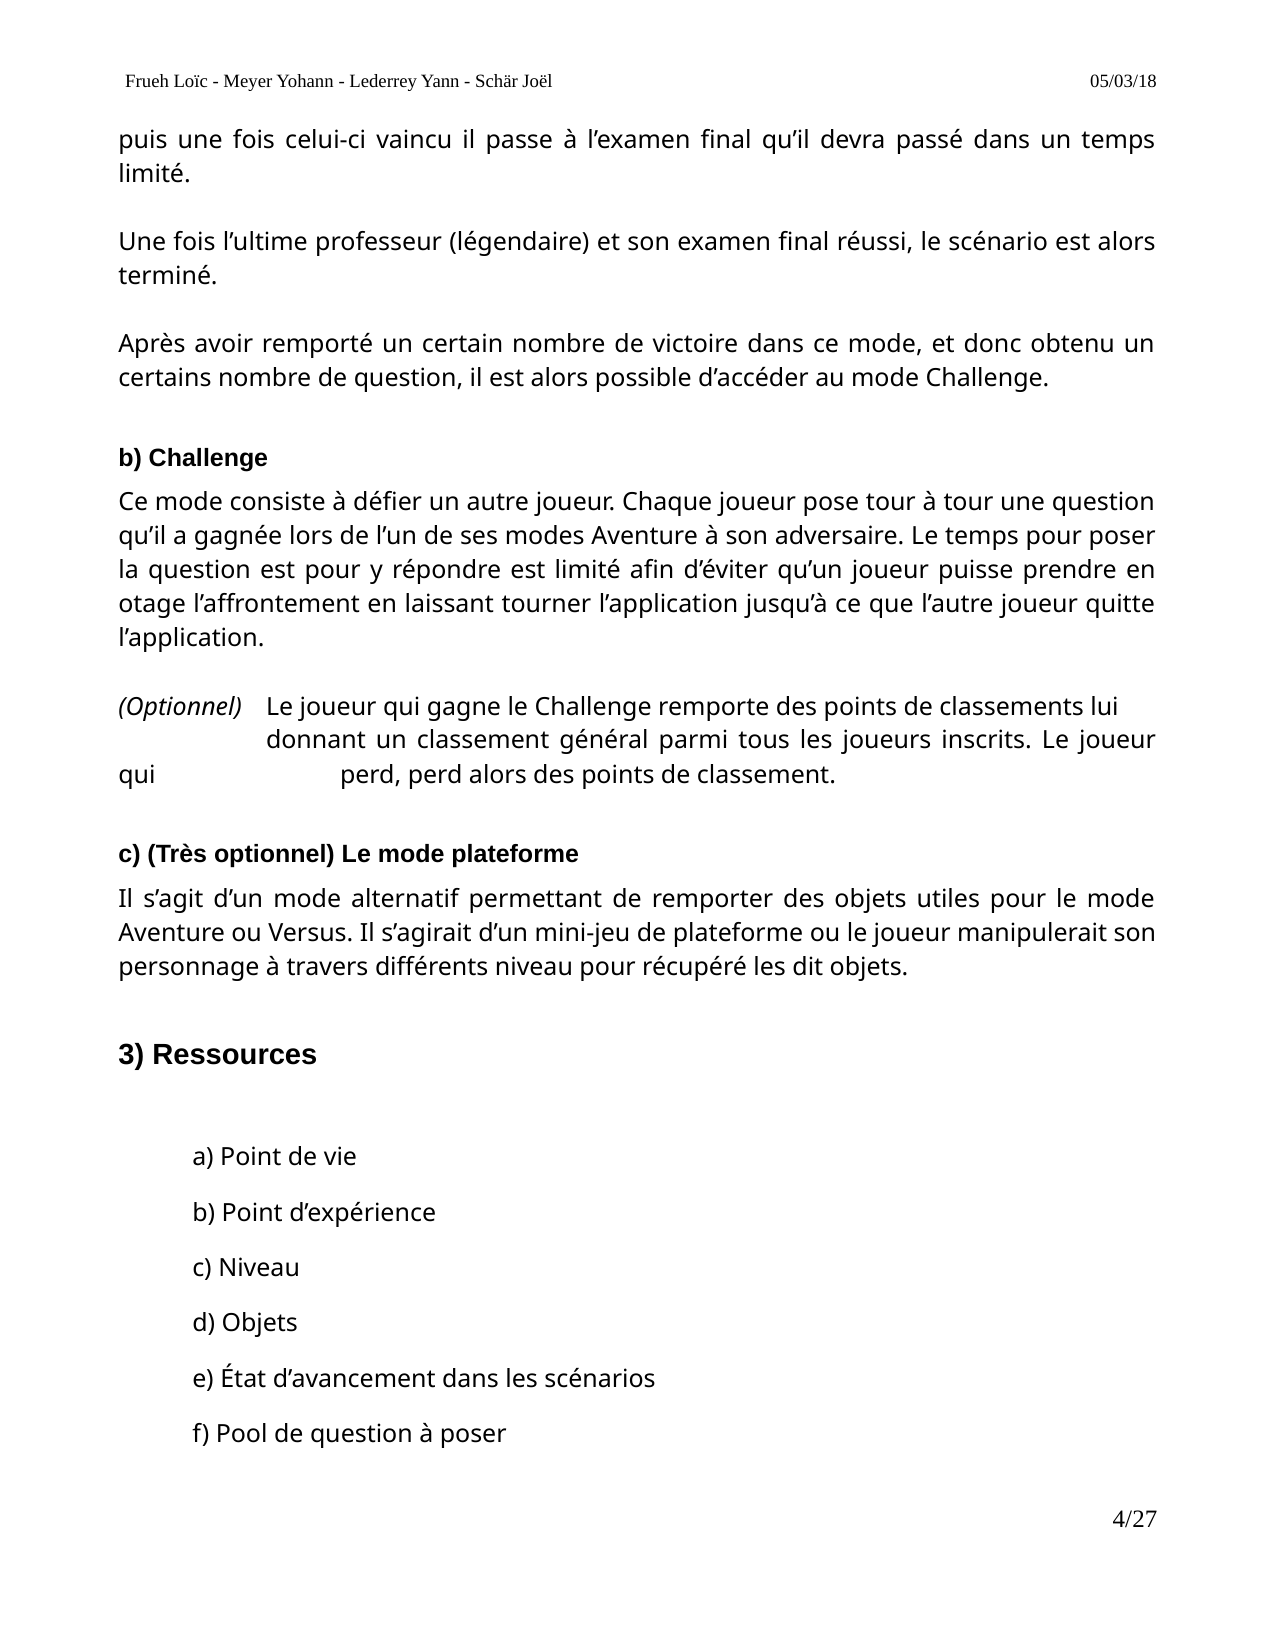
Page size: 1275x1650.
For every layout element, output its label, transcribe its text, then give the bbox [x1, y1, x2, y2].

subtitle c) (Très optionnel) Le mode plateforme [118, 839, 1157, 868]
subtitle 3) Ressources [118, 1037, 1157, 1071]
text a) Point de vie [118, 1138, 1157, 1173]
text Il s’agit d’un mode alternatif permettant de remporter des objets utiles pour le mode Aventure ou Versus. Il s’agirait d’un mini-jeu de plateforme ou le joueur manipulerait son personnage à travers différents niveau pour récupéré les dit objets. [118, 880, 1157, 982]
text Une fois l’ultime professeur (légendaire) et son examen final réussi, le scénario est alors terminé. [118, 223, 1157, 292]
text puis une fois celui-ci vaincu il passe à l’examen final qu’il devra passé dans un temps limité. [118, 121, 1157, 189]
text f) Pool de question à poser [118, 1416, 1157, 1450]
text d) Objets [118, 1305, 1157, 1339]
text b) Point d’expérience [118, 1194, 1157, 1228]
text (Optionnel) Le joueur qui gagne le Challenge remporte des points de classements lui donnant un classement général parmi tous les joueurs inscrits. Le joueur qui perd, perd alors des points de classement. [118, 688, 1157, 790]
text c) Niveau [118, 1249, 1157, 1284]
subtitle b) Challenge [118, 442, 1157, 471]
text Après avoir remporté un certain nombre de victoire dans ce mode, et donc obtenu un certains nombre de question, il est alors possible d’accéder au mode Challenge. [118, 326, 1157, 394]
text Ce mode consiste à défier un autre joueur. Chaque joueur pose tour à tour une question qu’il a gagnée lors de l’un de ses modes Aventure à son adversaire. Le temps pour poser la question est pour y répondre est limité afin d’éviter qu’un joueur puisse prendre en otage l’affrontement en laissant tourner l’application jusqu’à ce que l’autre joueur quitte l’application. [118, 484, 1157, 654]
text e) État d’avancement dans les scénarios [118, 1360, 1157, 1394]
